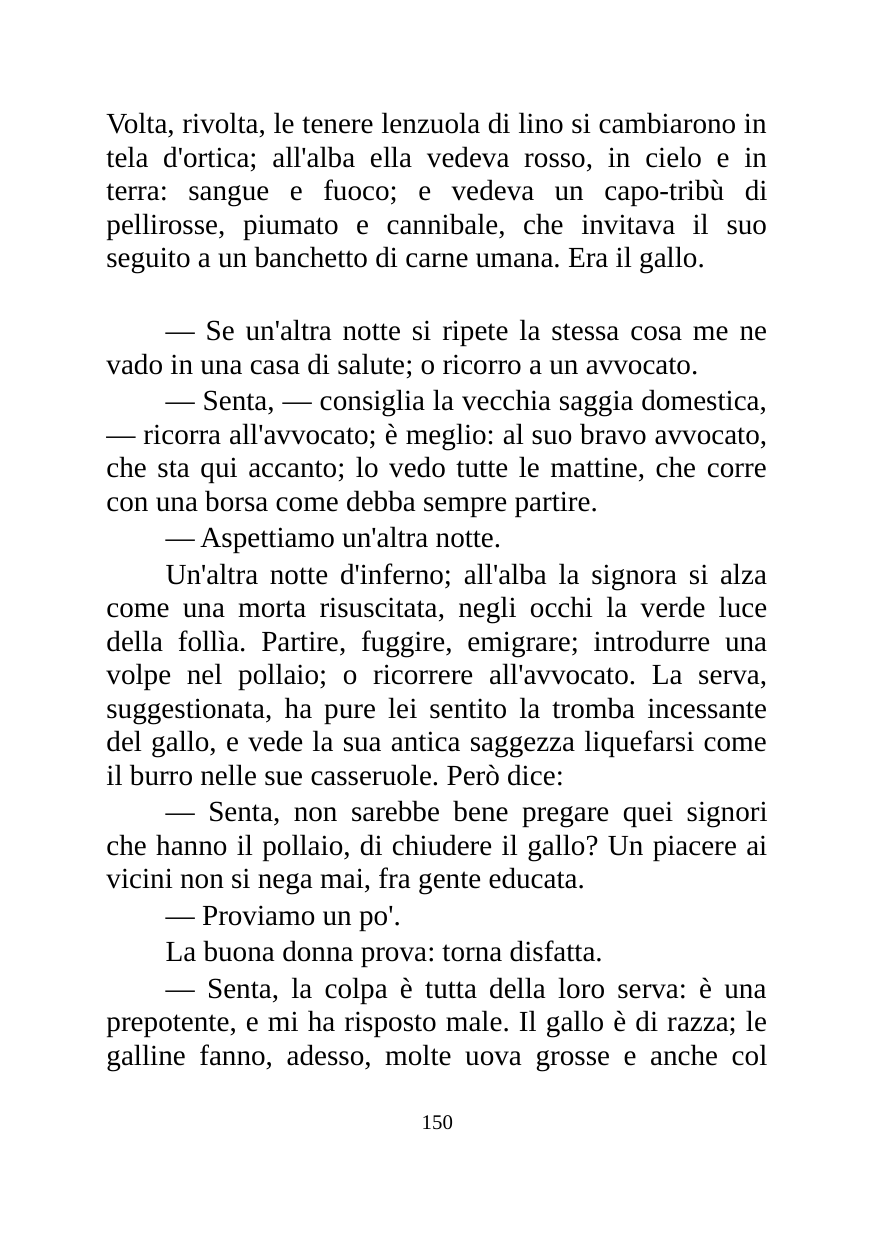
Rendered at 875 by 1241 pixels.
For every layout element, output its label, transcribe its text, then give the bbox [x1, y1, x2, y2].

text — Senta, la colpa è tutta della loro serva: è una prepotente, e mi ha risposto male. Il gallo è di razza; le galline fanno, adesso, molte uova grosse e anche col [106, 971, 768, 1072]
text — Se un'altra notte si ripete la stessa cosa me ne vado in una casa di salute; o ricorro a un avvocato. [106, 313, 768, 380]
text — Senta, non sarebbe bene pregare quei signori che hanno il pollaio, di chiudere il gallo? Un piacere ai vicini non si nega mai, fra gente educata. [106, 794, 768, 895]
text — Senta, — consiglia la vecchia saggia domestica, — ricorra all'avvocato; è meglio: al suo bravo avvocato, che sta qui accanto; lo vedo tutte le mattine, che corre con una borsa come debba sempre partire. [106, 383, 768, 517]
text — Proviamo un po'. [106, 898, 768, 932]
text Un'altra notte d'inferno; all'alba la signora si alza come una morta risuscitata, negli occhi la verde luce della follìa. Partire, fuggire, emigrare; introdurre una volpe nel pollaio; o ricorrere all'avvocato. La serva, suggestionata, ha pure lei sentito la tromba incessante del gallo, e vede la sua antica saggezza liquefarsi come il burro nelle sue casseruole. Però dice: [106, 557, 768, 792]
text Volta, rivolta, le tenere lenzuola di lino si cambiarono in tela d'ortica; all'alba ella vedeva rosso, in cielo e in terra: sangue e fuoco; e vedeva un capo-tribù di pellirosse, piumato e cannibale, che invitava il suo seguito a un banchetto di carne umana. Era il gallo. [106, 106, 768, 274]
text — Aspettiamo un'altra notte. [106, 520, 768, 554]
text La buona donna prova: torna disfatta. [106, 934, 768, 968]
